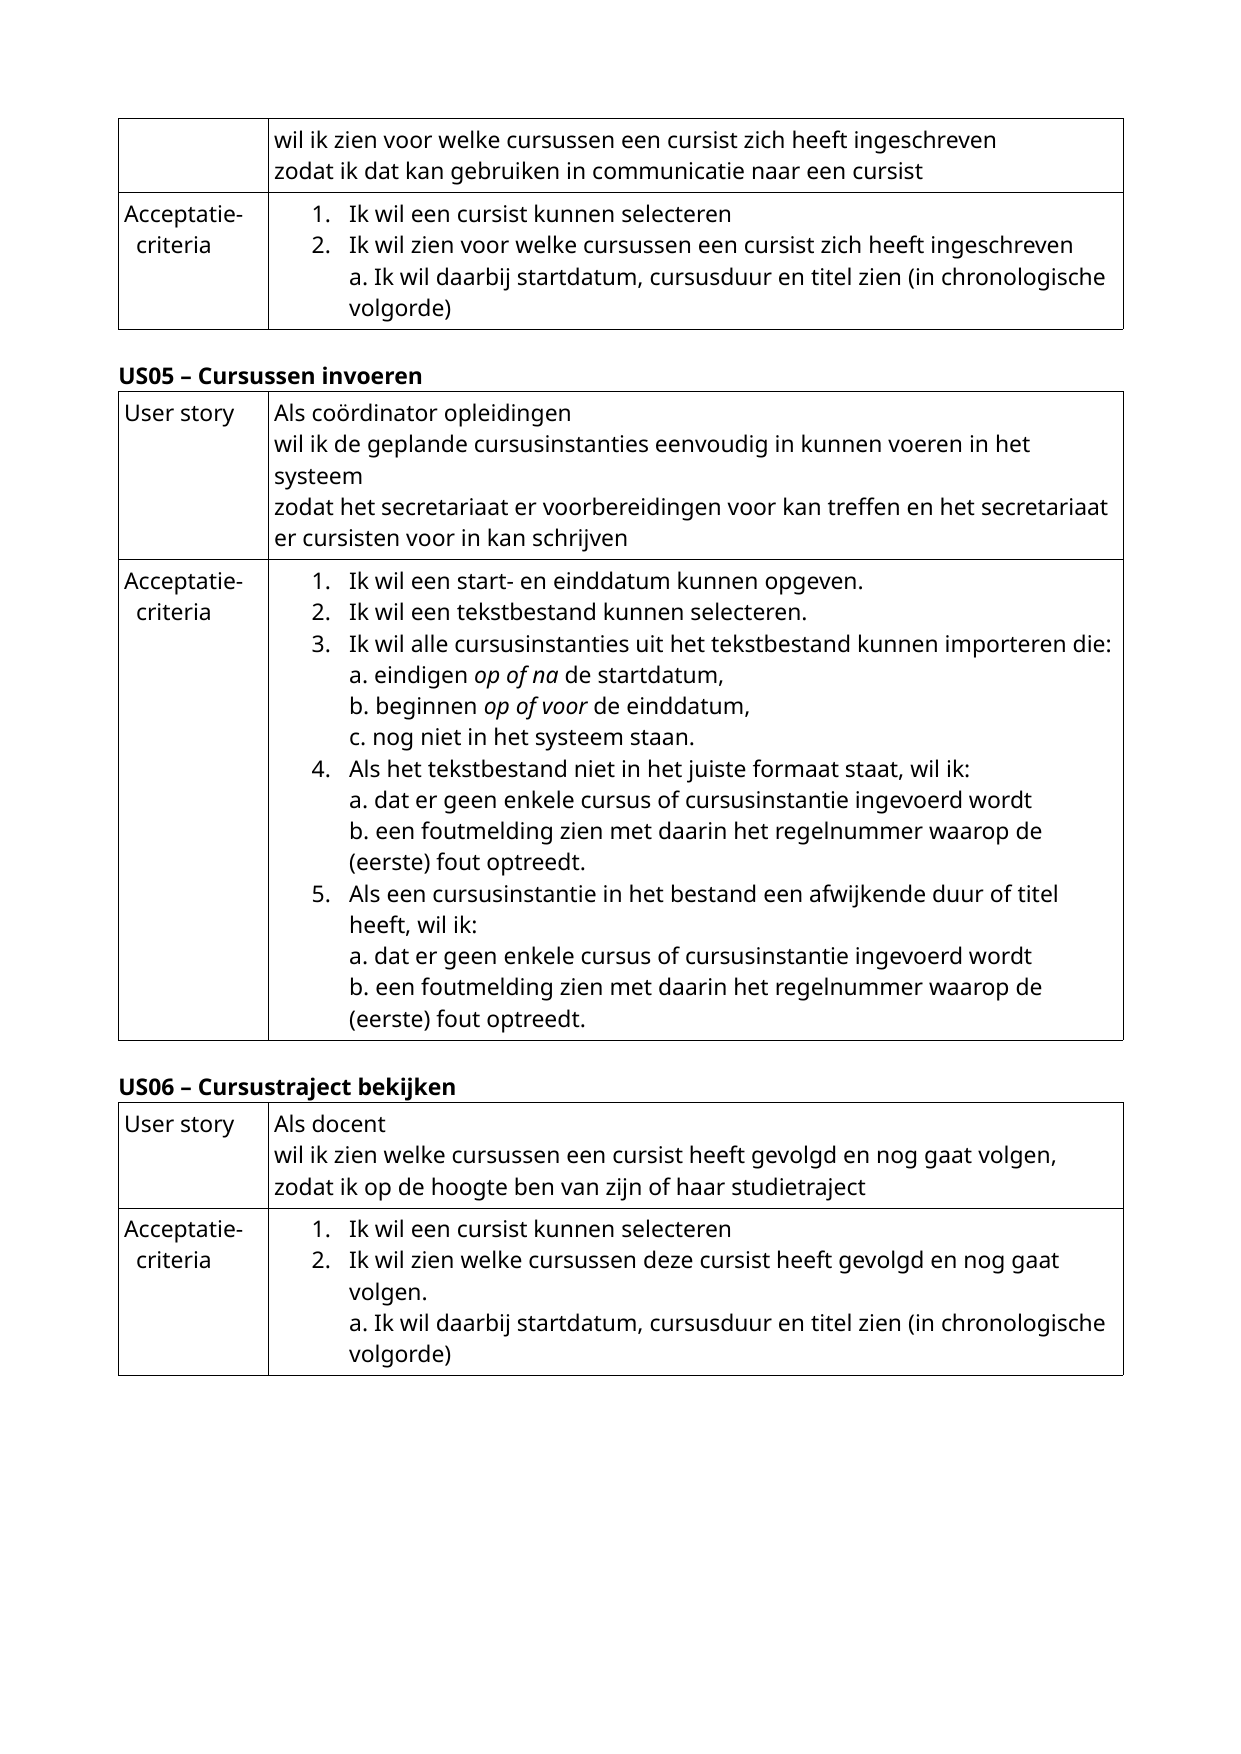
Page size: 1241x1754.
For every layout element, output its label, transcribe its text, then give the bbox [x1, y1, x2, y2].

table_cell Acceptatie- criteria [119, 560, 268, 1039]
table_header Als docent wil ik zien welke cursussen een cursist heeft gevolgd en nog gaat volgen, zodat ik op de hoogte ben van zijn of haar studietraject [269, 1103, 1123, 1207]
text US05 – Cursussen invoeren [118, 360, 1122, 391]
table_cell Acceptatie- criteria [119, 1209, 268, 1375]
table_cell Ik wil een cursist kunnen selecteren Ik wil zien welke cursussen deze cursist heeft gevolgd en nog gaat volgen. a. Ik wil daarbij startdatum, cursusduur en titel zien (in chronologische volgorde) [269, 1209, 1123, 1375]
table_header Als coördinator opleidingen wil ik de geplande cursusinstanties eenvoudig in kunnen voeren in het systeem zodat het secretariaat er voorbereidingen voor kan treffen en het secretariaat er cursisten voor in kan schrijven [269, 392, 1123, 559]
table_cell Ik wil een start- en einddatum kunnen opgeven. Ik wil een tekstbestand kunnen selecteren. Ik wil alle cursusinstanties uit het tekstbestand kunnen importeren die: a. eindigen op of na de startdatum, b. beginnen op of voor de einddatum, c. nog niet in het systeem staan. Als het tekstbestand niet in het juiste formaat staat, wil ik: a. dat er geen enkele cursus of cursusinstantie ingevoerd wordt b. een foutmelding zien met daarin het regelnummer waarop de (eerste) fout optreedt. Als een cursusinstantie in het bestand een afwijkende duur of titel heeft, wil ik: a. dat er geen enkele cursus of cursusinstantie ingevoerd wordt b. een foutmelding zien met daarin het regelnummer waarop de (eerste) fout optreedt. [269, 560, 1123, 1039]
table_header [119, 119, 268, 192]
table_header User story [119, 392, 268, 559]
table_header User story [119, 1103, 268, 1207]
text US06 – Cursustraject bekijken [118, 1071, 1122, 1102]
table_cell Ik wil een cursist kunnen selecteren Ik wil zien voor welke cursussen een cursist zich heeft ingeschreven a. Ik wil daarbij startdatum, cursusduur en titel zien (in chronologische volgorde) [269, 193, 1123, 329]
table_cell Acceptatie- criteria [119, 193, 268, 329]
table_header wil ik zien voor welke cursussen een cursist zich heeft ingeschreven zodat ik dat kan gebruiken in communicatie naar een cursist [269, 119, 1123, 192]
